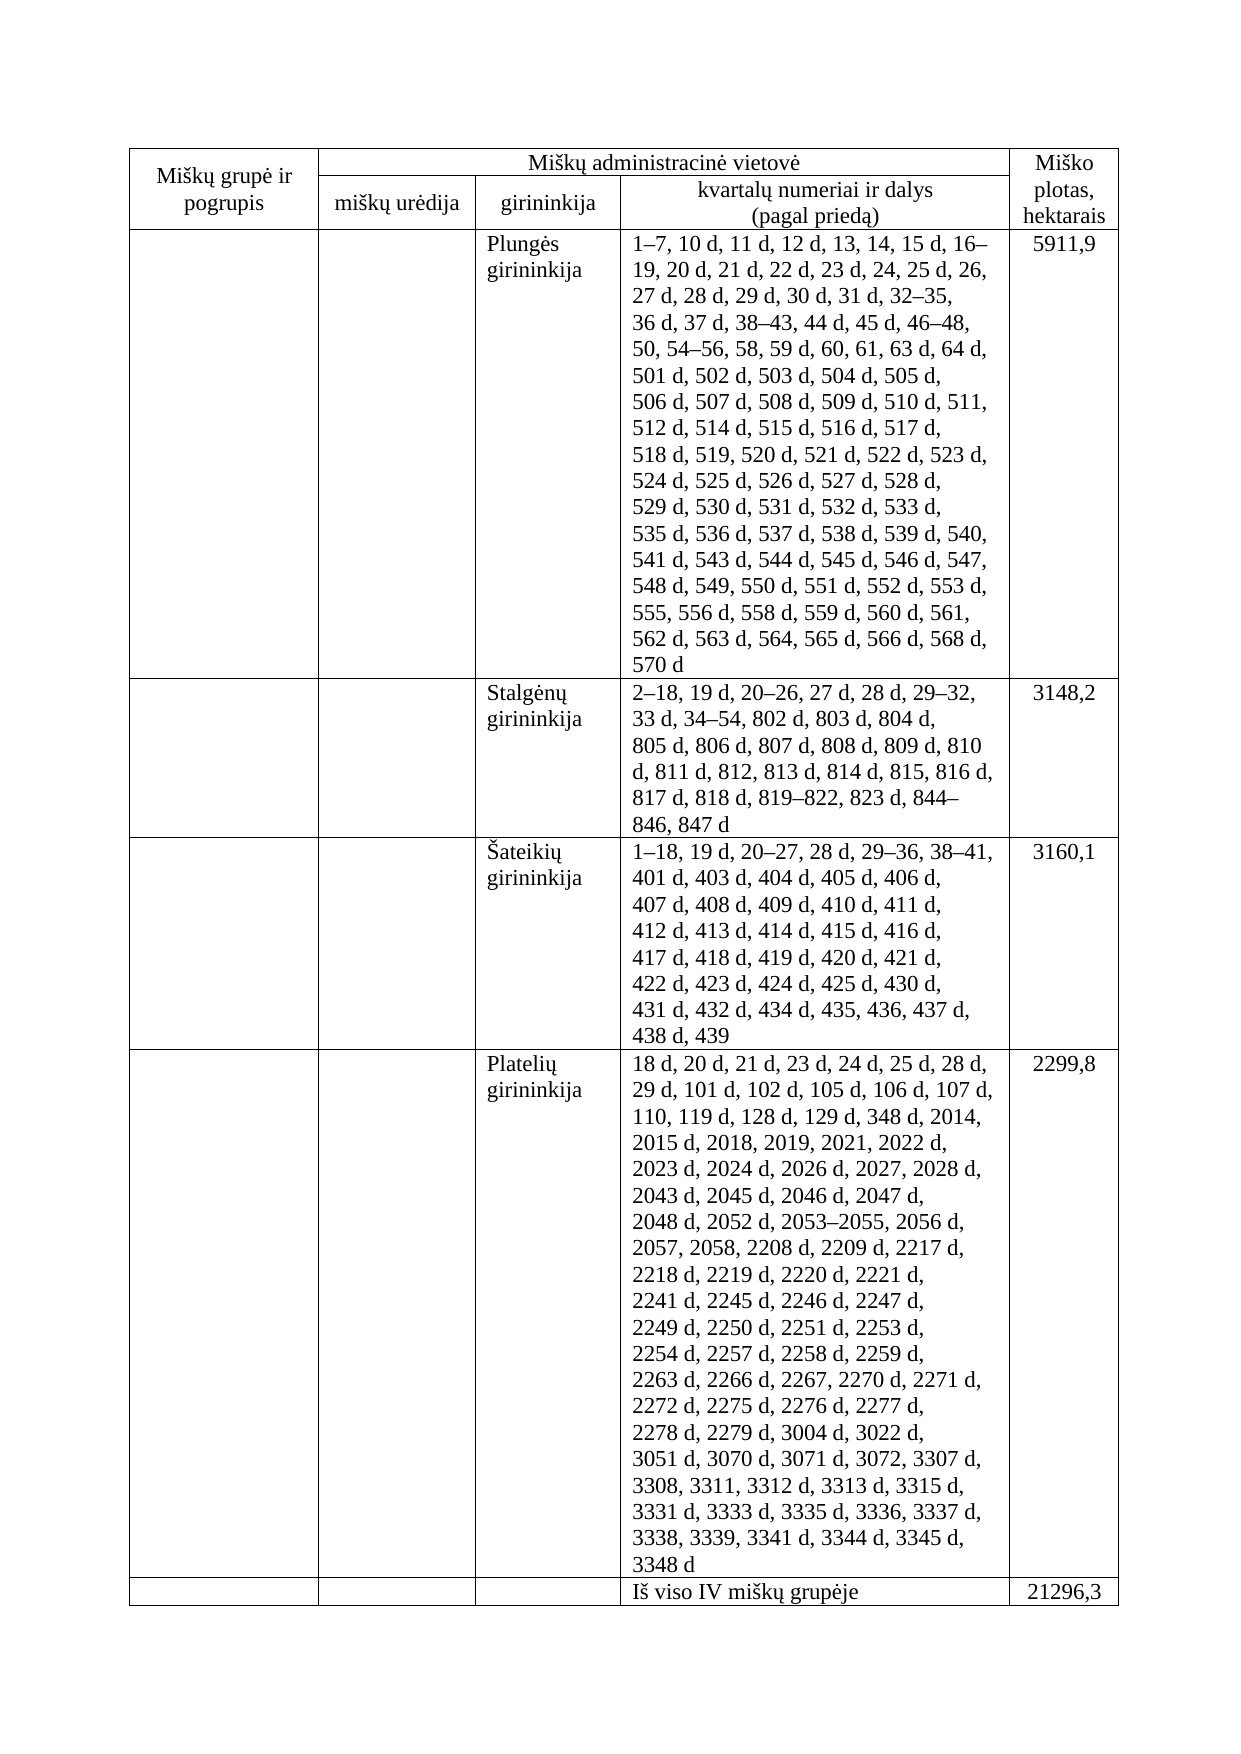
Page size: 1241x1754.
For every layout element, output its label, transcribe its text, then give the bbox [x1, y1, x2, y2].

table_cell girininkija [476, 176, 620, 229]
table_cell [319, 838, 475, 1049]
table_cell 3148,2 [1010, 679, 1118, 837]
table_cell 3160,1 [1010, 838, 1118, 1049]
table_cell 2299,8 [1010, 1050, 1118, 1577]
table_cell Iš viso IV miškų grupėje [621, 1578, 1009, 1604]
table_header Miškų administracinė vietovė [319, 149, 1009, 175]
table_cell Platelių girininkija [476, 1050, 620, 1577]
table_cell 2–18, 19 d, 20–26, 27 d, 28 d, 29–32, 33 d, 34–54, 802 d, 803 d, 804 d, 805 d, 806 d, 807 d, 808 d, 809 d, 810 d, 811 d, 812, 813 d, 814 d, 815, 816 d, 817 d, 818 d, 819–822, 823 d, 844–846, 847 d [621, 679, 1009, 837]
table_cell Šateikių girininkija [476, 838, 620, 1049]
table_cell miškų urėdija [319, 176, 475, 229]
table_cell [319, 679, 475, 837]
table_cell Stalgėnų girininkija [476, 679, 620, 837]
table_cell 1–7, 10 d, 11 d, 12 d, 13, 14, 15 d, 16–19, 20 d, 21 d, 22 d, 23 d, 24, 25 d, 26, 27 d, 28 d, 29 d, 30 d, 31 d, 32–35, 36 d, 37 d, 38–43, 44 d, 45 d, 46–48, 50, 54–56, 58, 59 d, 60, 61, 63 d, 64 d, 501 d, 502 d, 503 d, 504 d, 505 d, 506 d, 507 d, 508 d, 509 d, 510 d, 511, 512 d, 514 d, 515 d, 516 d, 517 d, 518 d, 519, 520 d, 521 d, 522 d, 523 d, 524 d, 525 d, 526 d, 527 d, 528 d, 529 d, 530 d, 531 d, 532 d, 533 d, 535 d, 536 d, 537 d, 538 d, 539 d, 540, 541 d, 543 d, 544 d, 545 d, 546 d, 547, 548 d, 549, 550 d, 551 d, 552 d, 553 d, 555, 556 d, 558 d, 559 d, 560 d, 561, 562 d, 563 d, 564, 565 d, 566 d, 568 d, 570 d [621, 230, 1009, 678]
table_cell [319, 1050, 475, 1577]
table_cell [319, 1578, 475, 1604]
table_cell 5911,9 [1010, 230, 1118, 678]
table_header Miško plotas, hektarais [1010, 149, 1118, 229]
table_cell [130, 230, 318, 678]
table_cell 21296,3 [1010, 1578, 1118, 1604]
table_cell [130, 679, 318, 837]
table_cell [130, 838, 318, 1049]
table_cell [319, 230, 475, 678]
table_header Miškų grupė ir pogrupis [130, 149, 318, 229]
table_cell kvartalų numeriai ir dalys (pagal priedą) [621, 176, 1009, 229]
table_cell 1–18, 19 d, 20–27, 28 d, 29–36, 38–41, 401 d, 403 d, 404 d, 405 d, 406 d, 407 d, 408 d, 409 d, 410 d, 411 d, 412 d, 413 d, 414 d, 415 d, 416 d, 417 d, 418 d, 419 d, 420 d, 421 d, 422 d, 423 d, 424 d, 425 d, 430 d, 431 d, 432 d, 434 d, 435, 436, 437 d, 438 d, 439 [621, 838, 1009, 1049]
table_cell Plungės girininkija [476, 230, 620, 678]
table_cell [476, 1578, 620, 1604]
table_cell 18 d, 20 d, 21 d, 23 d, 24 d, 25 d, 28 d, 29 d, 101 d, 102 d, 105 d, 106 d, 107 d, 110, 119 d, 128 d, 129 d, 348 d, 2014, 2015 d, 2018, 2019, 2021, 2022 d, 2023 d, 2024 d, 2026 d, 2027, 2028 d, 2043 d, 2045 d, 2046 d, 2047 d, 2048 d, 2052 d, 2053–2055, 2056 d, 2057, 2058, 2208 d, 2209 d, 2217 d, 2218 d, 2219 d, 2220 d, 2221 d, 2241 d, 2245 d, 2246 d, 2247 d, 2249 d, 2250 d, 2251 d, 2253 d, 2254 d, 2257 d, 2258 d, 2259 d, 2263 d, 2266 d, 2267, 2270 d, 2271 d, 2272 d, 2275 d, 2276 d, 2277 d, 2278 d, 2279 d, 3004 d, 3022 d, 3051 d, 3070 d, 3071 d, 3072, 3307 d, 3308, 3311, 3312 d, 3313 d, 3315 d, 3331 d, 3333 d, 3335 d, 3336, 3337 d, 3338, 3339, 3341 d, 3344 d, 3345 d, 3348 d [621, 1050, 1009, 1577]
table_cell [130, 1050, 318, 1577]
table_cell [130, 1578, 318, 1604]
